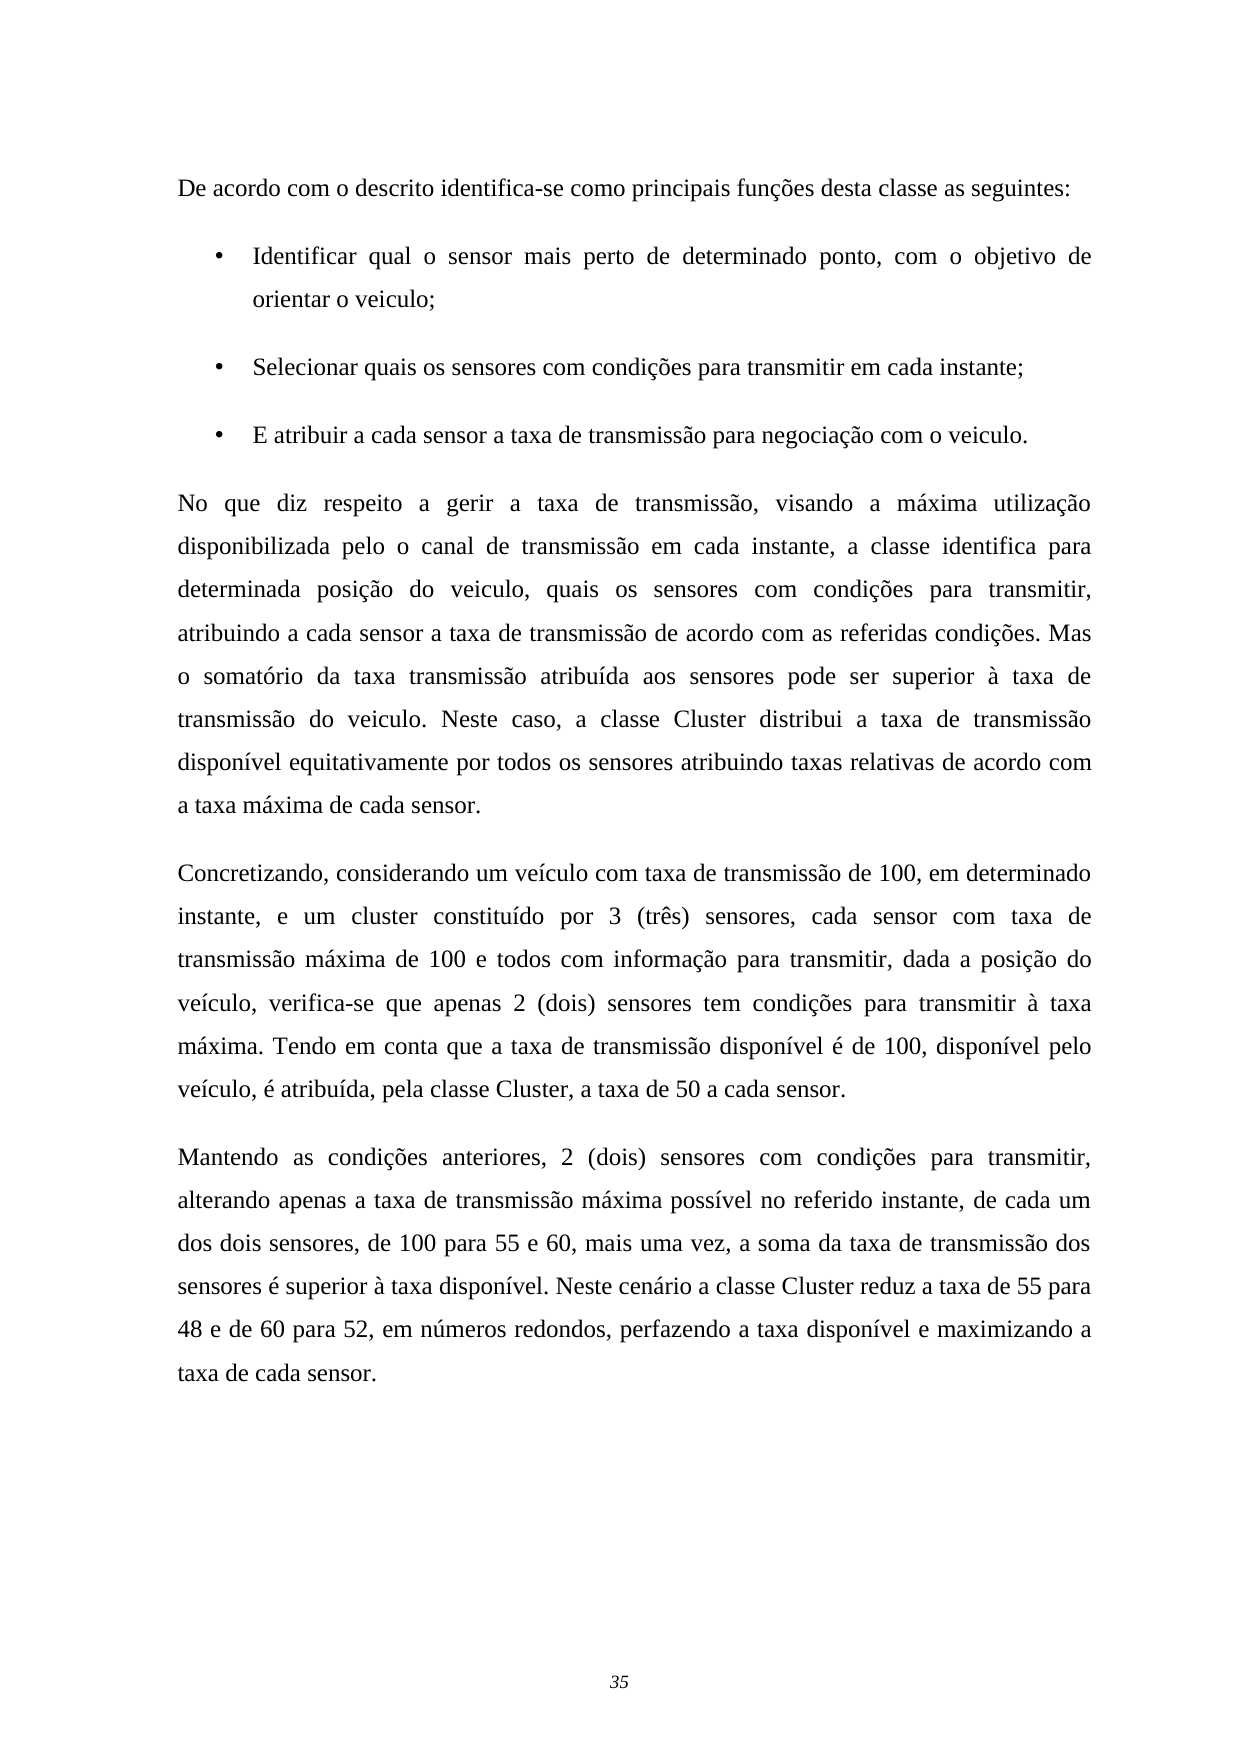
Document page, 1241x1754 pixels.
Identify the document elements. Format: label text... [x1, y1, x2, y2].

text Mantendo as condições anteriores, 2 (dois) sensores com condições para transmitir, alterando apenas a taxa de transmissão máxima possível no referido instante, de cada um dos dois sensores, de 100 para 55 e 60, mais uma vez, a soma da taxa de transmissão dos sensores é superior à taxa disponível. Neste cenário a classe Cluster reduz a taxa de 55 para 48 e de 60 para 52, em números redondos, perfazendo a taxa disponível e maximizando a taxa de cada sensor. [177, 1142, 1092, 1386]
text Concretizando, considerando um veículo com taxa de transmissão de 100, em determinado instante, e um cluster constituído por 3 (três) sensores, cada sensor com taxa de transmissão máxima de 100 e todos com informação para transmitir, dada a posição do veículo, verifica-se que apenas 2 (dois) sensores tem condições para transmitir à taxa máxima. Tendo em conta que a taxa de transmissão disponível é de 100, disponível pelo veículo, é atribuída, pela classe Cluster, a taxa de 50 a cada sensor. [177, 858, 1092, 1103]
list Identificar qual o sensor mais perto de determinado ponto, com o objetivo de orientar o veiculo; [215, 241, 1092, 313]
text No que diz respeito a gerir a taxa de transmissão, visando a máxima utilização disponibilizada pelo o canal de transmissão em cada instante, a classe identifica para determinada posição do veiculo, quais os sensores com condições para transmitir, atribuindo a cada sensor a taxa de transmissão de acordo com as referidas condições. Mas o somatório da taxa transmissão atribuída aos sensores pode ser superior à taxa de transmissão do veiculo. Neste caso, a classe Cluster distribui a taxa de transmissão disponível equitativamente por todos os sensores atribuindo taxas relativas de acordo com a taxa máxima de cada sensor. [177, 488, 1092, 819]
text De acordo com o descrito identifica-se como principais funções desta classe as seguintes: [177, 173, 1092, 201]
list E atribuir a cada sensor a taxa de transmissão para negociação com o veiculo. [215, 420, 1092, 449]
list Selecionar quais os sensores com condições para transmitir em cada instante; [215, 352, 1092, 381]
